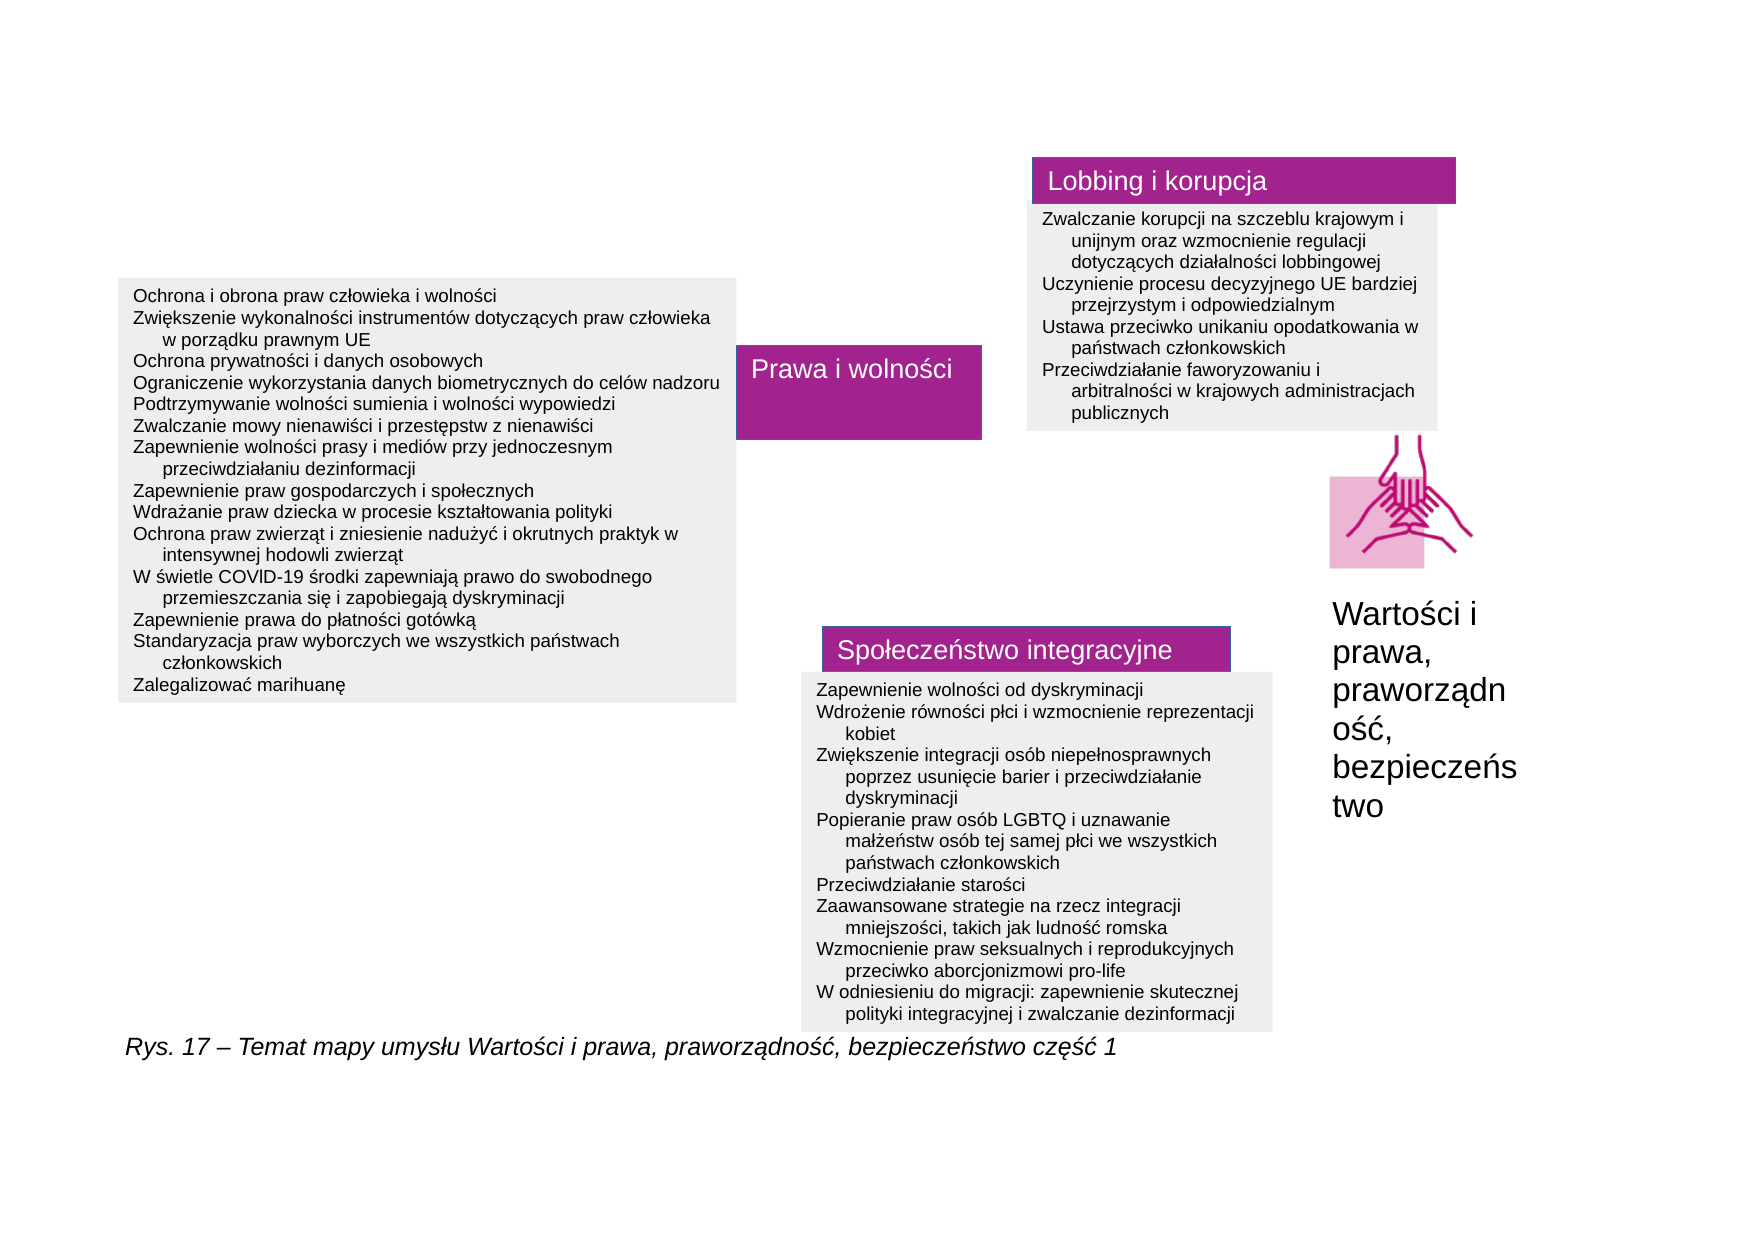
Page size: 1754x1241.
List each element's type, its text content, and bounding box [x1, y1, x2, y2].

picture [1318, 431, 1479, 571]
text Rys. 17 – Temat mapy umysłu Wartości i prawa, praworządność, bezpieczeństwo część 1 [118, 170, 1536, 1061]
